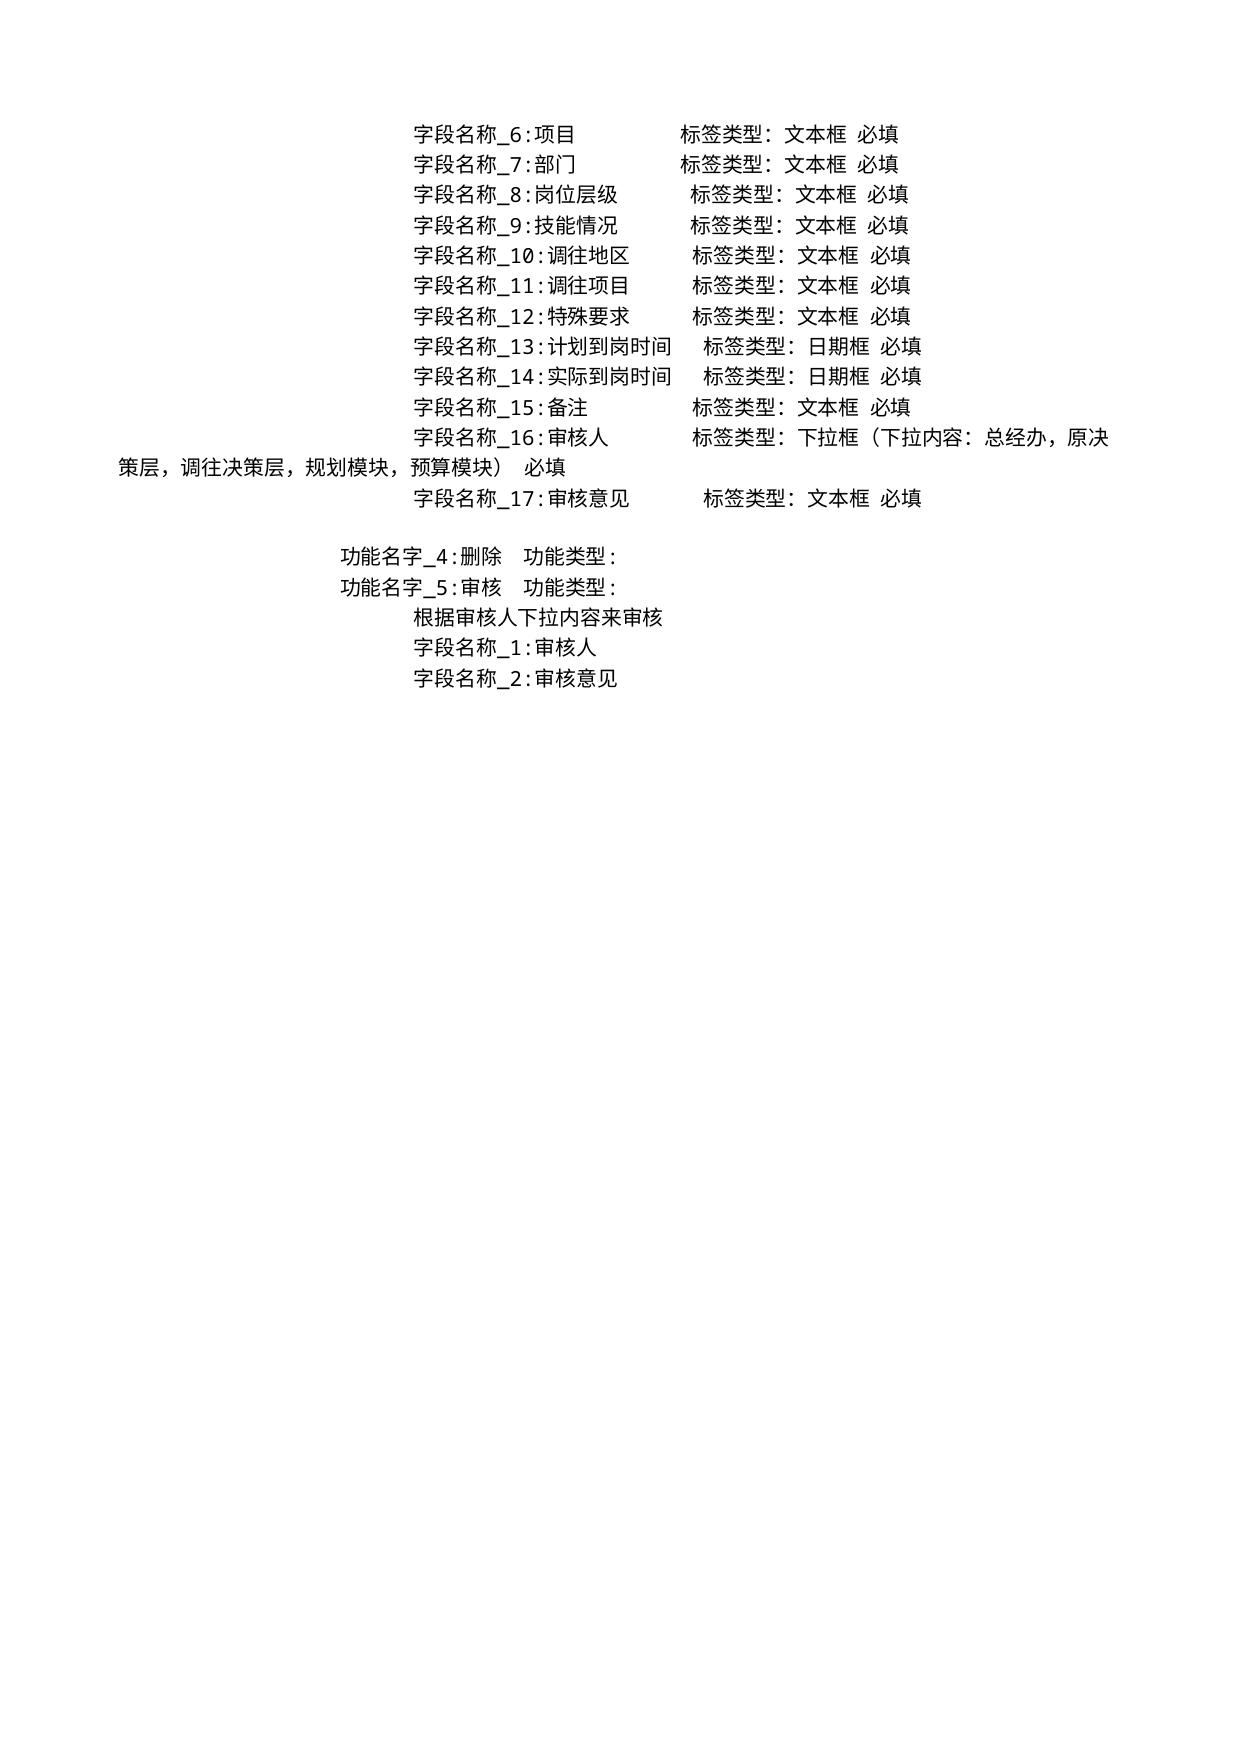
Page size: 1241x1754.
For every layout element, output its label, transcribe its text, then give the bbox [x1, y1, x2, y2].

text 字段名称_2:审核意见 [118, 662, 1122, 692]
text 字段名称_1:审核人 [118, 631, 1122, 662]
text 字段名称_8:岗位层级 标签类型：文本框 必填 [118, 179, 1122, 209]
text 字段名称_10:调往地区 标签类型：文本框 必填 [118, 239, 1122, 270]
text 字段名称_13:计划到岗时间 标签类型：日期框 必填 [118, 330, 1122, 361]
text 字段名称_16:审核人 标签类型：下拉框（下拉内容：总经办，原决策层，调往决策层，规划模块，预算模块） 必填 [118, 421, 1122, 482]
text 根据审核人下拉内容来审核 [118, 601, 1122, 631]
text 字段名称_7:部门 标签类型：文本框 必填 [118, 148, 1122, 179]
text 字段名称_11:调往项目 标签类型：文本框 必填 [118, 270, 1122, 300]
text 字段名称_14:实际到岗时间 标签类型：日期框 必填 [118, 361, 1122, 391]
text 字段名称_9:技能情况 标签类型：文本框 必填 [118, 209, 1122, 239]
text 字段名称_17:审核意见 标签类型：文本框 必填 [118, 482, 1122, 512]
text 功能名字_5:审核 功能类型: [118, 571, 1122, 601]
text 字段名称_6:项目 标签类型：文本框 必填 [118, 118, 1122, 148]
text 字段名称_12:特殊要求 标签类型：文本框 必填 [118, 300, 1122, 330]
text 字段名称_15:备注 标签类型：文本框 必填 [118, 391, 1122, 421]
text 功能名字_4:删除 功能类型: [118, 541, 1122, 571]
